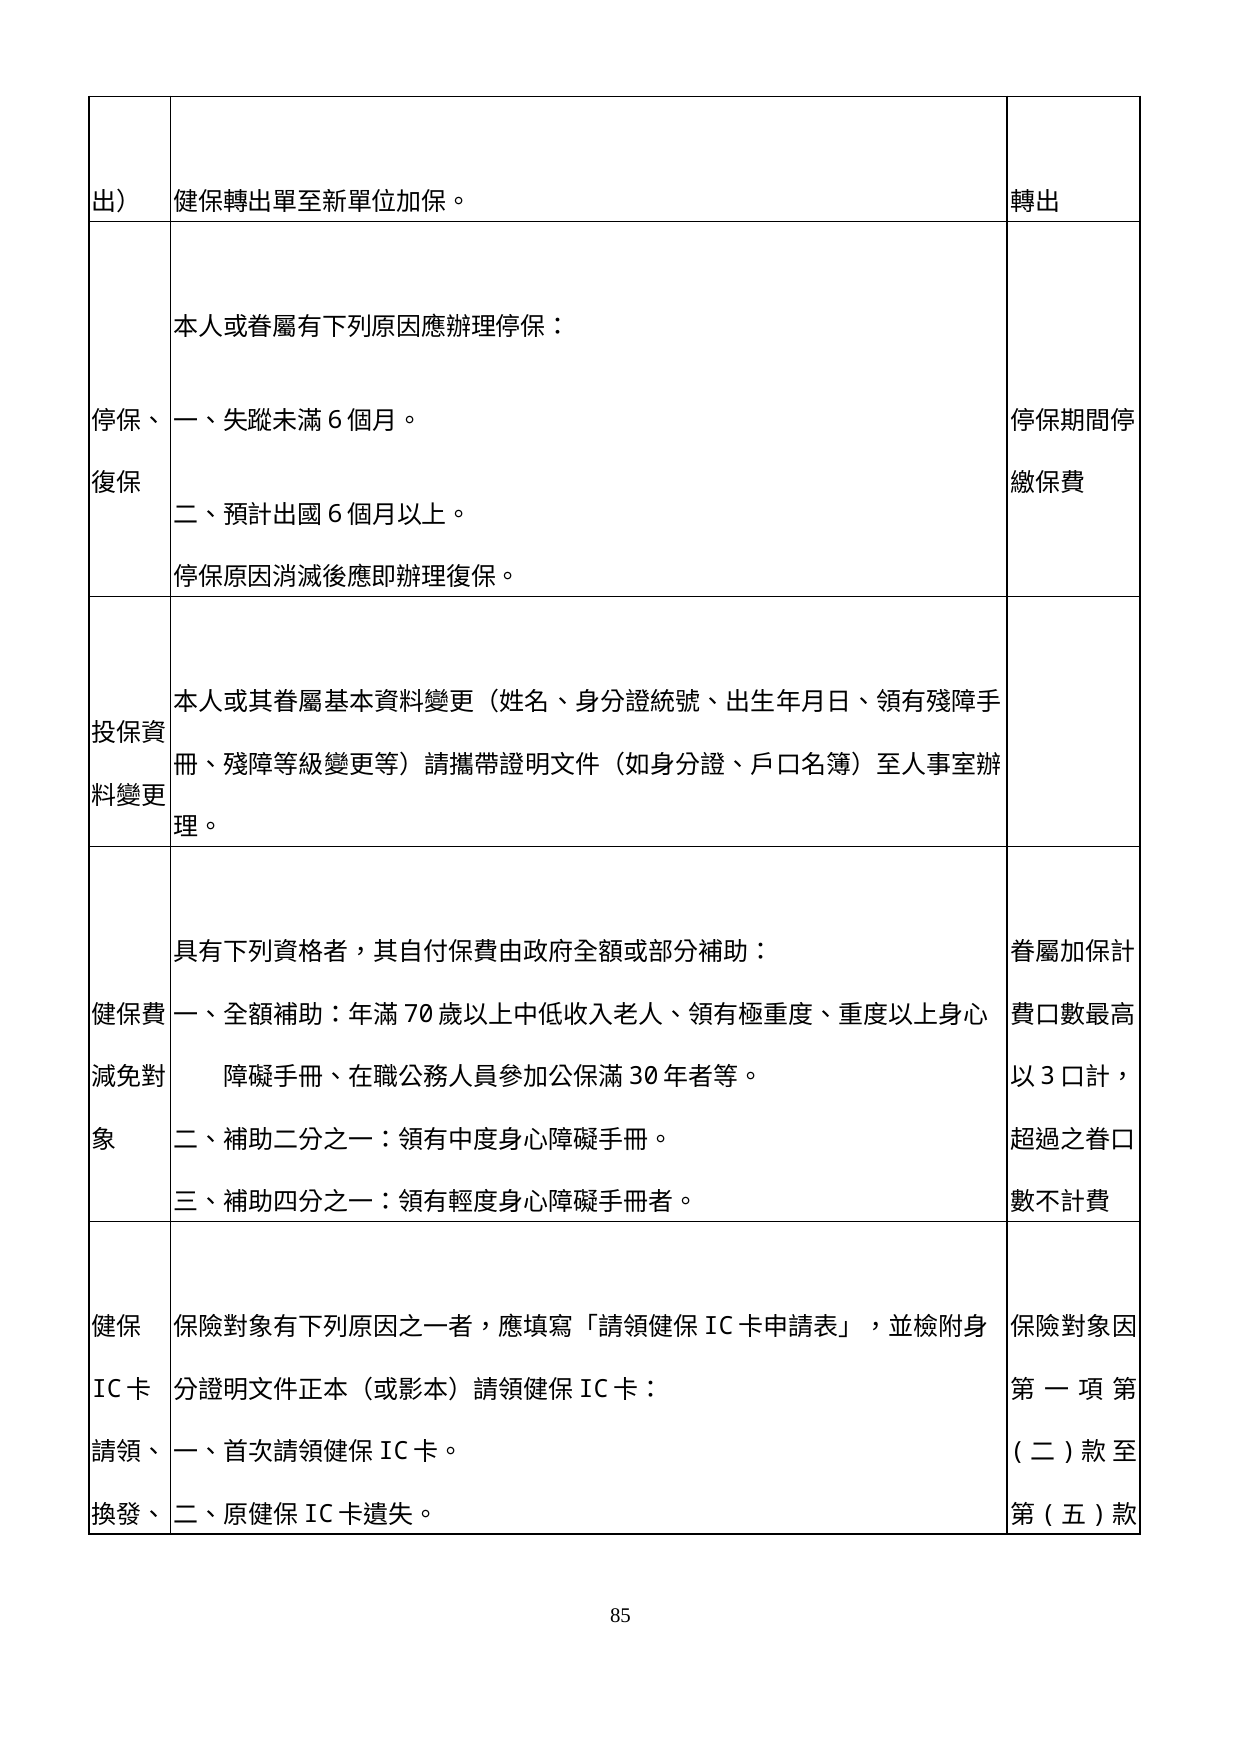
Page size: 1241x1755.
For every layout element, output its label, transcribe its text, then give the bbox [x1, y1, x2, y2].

table_cell 停保期間停繳保費 [1008, 222, 1139, 596]
table_cell 出） [90, 97, 170, 221]
table_cell 保險對象有下列原因之一者，應填寫「請領健保IC卡申請表」，並檢附身分證明文件正本（或影本）請領健保IC卡： 一、首次請領健保IC卡。 二、原健保IC卡遺失。 [171, 1222, 1006, 1533]
table_cell 投保資料變更 [90, 597, 170, 846]
table_cell 健保費減免對象 [90, 847, 170, 1221]
table_cell 眷屬加保計費口數最高以3口計，超過之眷口數不計費 [1008, 847, 1139, 1221]
table_cell 健保IC卡請領、換發、 [90, 1222, 170, 1533]
table_cell 具有下列資格者，其自付保費由政府全額或部分補助： 一、全額補助：年滿70歲以上中低收入老人、領有極重度、重度以上身心障礙手冊、在職公務人員參加公保滿30年者等。 二、補助二分之一：領有中度身心障礙手冊。 三、補助四分之一：領有輕度身心障礙手冊者。 [171, 847, 1006, 1221]
table_cell 保險對象因第一項第(二)款至第(五)款 [1008, 1222, 1139, 1533]
table_cell 本人或其眷屬基本資料變更（姓名、身分證統號、出生年月日、領有殘障手冊、殘障等級變更等）請攜帶證明文件（如身分證、戶口名簿）至人事室辦理。 [171, 597, 1006, 846]
table_cell 停保、復保 [90, 222, 170, 596]
table_cell 本人或眷屬有下列原因應辦理停保： 一、失蹤未滿6個月。 二、預計出國6個月以上。 停保原因消滅後應即辦理復保。 [171, 222, 1006, 596]
table_cell [1008, 597, 1139, 846]
table_cell 健保轉出單至新單位加保。 [171, 97, 1006, 221]
table_cell 轉出 [1008, 97, 1139, 221]
